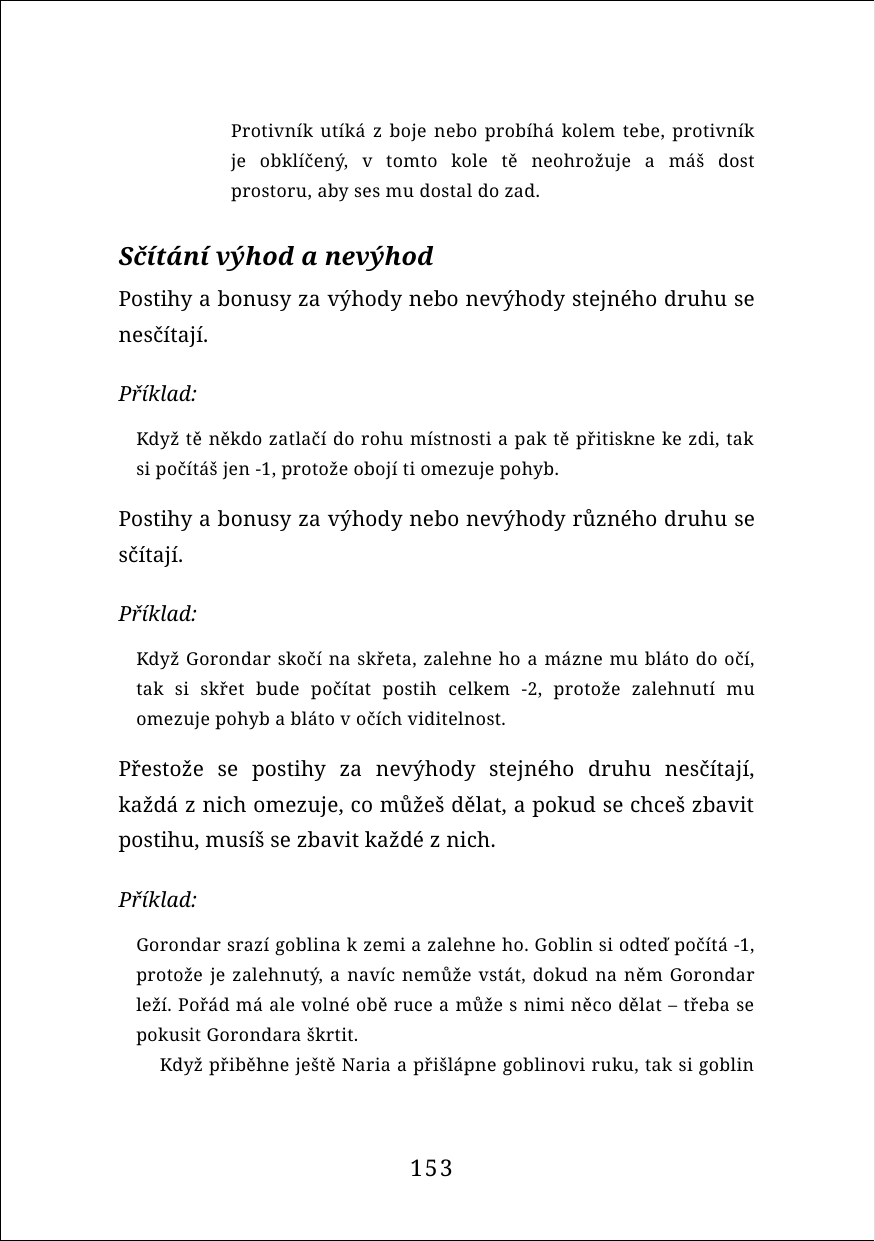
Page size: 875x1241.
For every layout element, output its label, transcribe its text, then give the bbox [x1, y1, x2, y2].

subtitle Sčítání výhod a nevýhod [118, 238, 756, 272]
text Příklad: [118, 599, 756, 627]
list Protivník utíká z boje nebo probíhá kolem tebe, protivník je obklíčený, v tomto kole tě neohrožuje a máš dost prostoru, aby ses mu dostal do zad. [193, 118, 756, 203]
text Postihy a bonusy za výhody nebo nevýhody stejného druhu se nesčítají. [118, 284, 756, 348]
text Přestože se postihy za nevýhody stejného druhu nesčítají, každá z nich omezuje, co můžeš dělat, a pokud se chceš zbavit postihu, musíš se zbavit každé z nich. [118, 754, 756, 854]
text Postihy a bonusy za výhody nebo nevýhody různého druhu se sčítají. [118, 504, 756, 568]
text Gorondar srazí goblina k zemi a zalehne ho. Goblin si odteď počítá -1, protože je zalehnutý, a navíc nemůže vstát, dokud na něm Gorondar leží. Pořád má ale volné obě ruce a může s nimi něco dělat – třeba se pokusit Gorondara škrtit. Když přiběhne ještě Naria a přišlápne goblinovi ruku, tak si goblin [136, 932, 756, 1077]
text Když Gorondar skočí na skřeta, zalehne ho a mázne mu bláto do očí, tak si skřet bude počítat postih celkem -2, protože zalehnutí mu omezuje pohyb a bláto v očích viditelnost. [136, 646, 756, 731]
text Příklad: [118, 885, 756, 913]
text Když tě někdo zatlačí do rohu místnosti a pak tě přitiskne ke zdi, tak si počítáš jen -1, protože obojí ti omezuje pohyb. [136, 426, 756, 481]
text Příklad: [118, 379, 756, 407]
